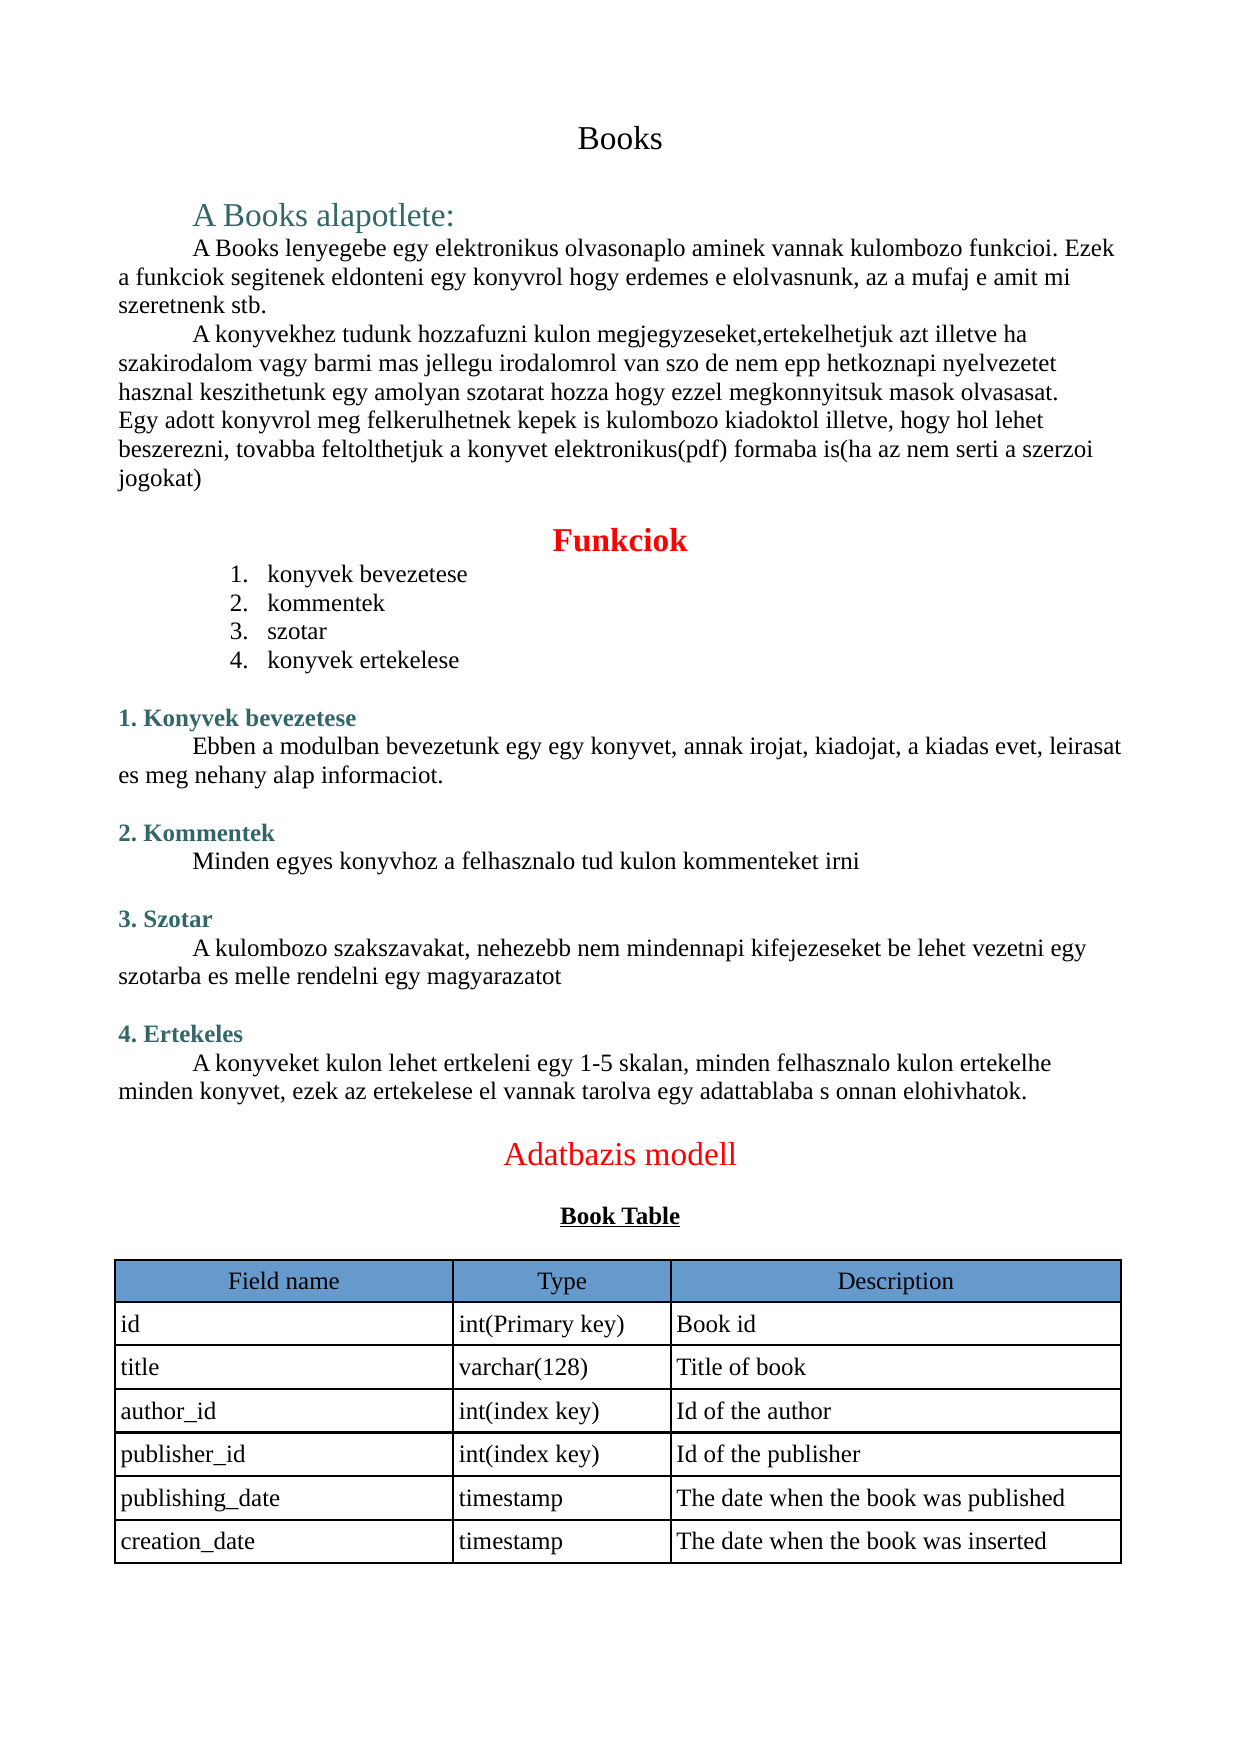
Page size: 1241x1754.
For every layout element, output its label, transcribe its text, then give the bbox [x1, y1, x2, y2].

table_cell Title of book [672, 1346, 1120, 1388]
text A konyvekhez tudunk hozzafuzni kulon megjegyzeseket,ertekelhetjuk azt illetve ha szakirodalom vagy barmi mas jellegu irodalomrol van szo de nem epp hetkoznapi nyelvezetet hasznal keszithetunk egy amolyan szotarat hozza hogy ezzel megkonnyitsuk masok olvasasat. [118, 319, 1122, 406]
text Funkciok [118, 492, 1122, 559]
list konyvek bevezetese [229, 559, 1122, 588]
text 1. Konyvek bevezetese [118, 703, 1122, 731]
text A konyveket kulon lehet ertkeleni egy 1-5 skalan, minden felhasznalo kulon ertekelhe minden konyvet, ezek az ertekelese el vannak tarolva egy adattablaba s onnan elohivhatok. [118, 1048, 1122, 1105]
text 4. Ertekeles [118, 1019, 1122, 1048]
text Egy adott konyvrol meg felkerulhetnek kepek is kulombozo kiadoktol illetve, hogy hol lehet beszerezni, tovabba feltolthetjuk a konyvet elektronikus(pdf) formaba is(ha az nem serti a szerzoi jogokat) [118, 406, 1122, 492]
text A Books lenyegebe egy elektronikus olvasonaplo aminek vannak kulombozo funkcioi. Ezek a funkciok segitenek eldonteni egy konyvrol hogy erdemes e elolvasnunk, az a mufaj e amit mi szeretnenk stb. [118, 233, 1122, 319]
table_cell Id of the author [672, 1390, 1120, 1431]
table_cell int(index key) [454, 1390, 670, 1431]
text Books [118, 118, 1122, 156]
table_cell id [116, 1303, 452, 1344]
table_cell author_id [116, 1390, 452, 1431]
table_cell timestamp [454, 1477, 670, 1518]
text Minden egyes konyvhoz a felhasznalo tud kulon kommenteket irni [118, 846, 1122, 875]
table_cell int(Primary key) [454, 1303, 670, 1344]
table_cell The date when the book was published [672, 1477, 1120, 1518]
table_cell publisher_id [116, 1434, 452, 1475]
table_cell timestamp [454, 1521, 670, 1562]
text A Books alapotlete: [118, 195, 1122, 233]
text 3. Szotar [118, 904, 1122, 933]
list szotar [229, 616, 1122, 645]
table_header Type [454, 1261, 670, 1301]
text 2. Kommentek [118, 818, 1122, 846]
table_cell varchar(128) [454, 1346, 670, 1388]
table_cell creation_date [116, 1521, 452, 1562]
list kommentek [229, 588, 1122, 616]
table_header Description [672, 1261, 1120, 1301]
table_cell Book id [672, 1303, 1120, 1344]
list konyvek ertekelese [229, 645, 1122, 674]
text A kulombozo szakszavakat, nehezebb nem mindennapi kifejezeseket be lehet vezetni egy szotarba es melle rendelni egy magyarazatot [118, 933, 1122, 990]
table_cell The date when the book was inserted [672, 1521, 1120, 1562]
text Ebben a modulban bevezetunk egy egy konyvet, annak irojat, kiadojat, a kiadas evet, leirasat es meg nehany alap informaciot. [118, 731, 1122, 789]
table_header Field name [116, 1261, 452, 1301]
table_cell int(index key) [454, 1434, 670, 1475]
table_cell title [116, 1346, 452, 1388]
table_cell Id of the publisher [672, 1434, 1120, 1475]
text Adatbazis modell [118, 1134, 1122, 1172]
text Book Table [118, 1201, 1122, 1230]
table_cell publishing_date [116, 1477, 452, 1518]
